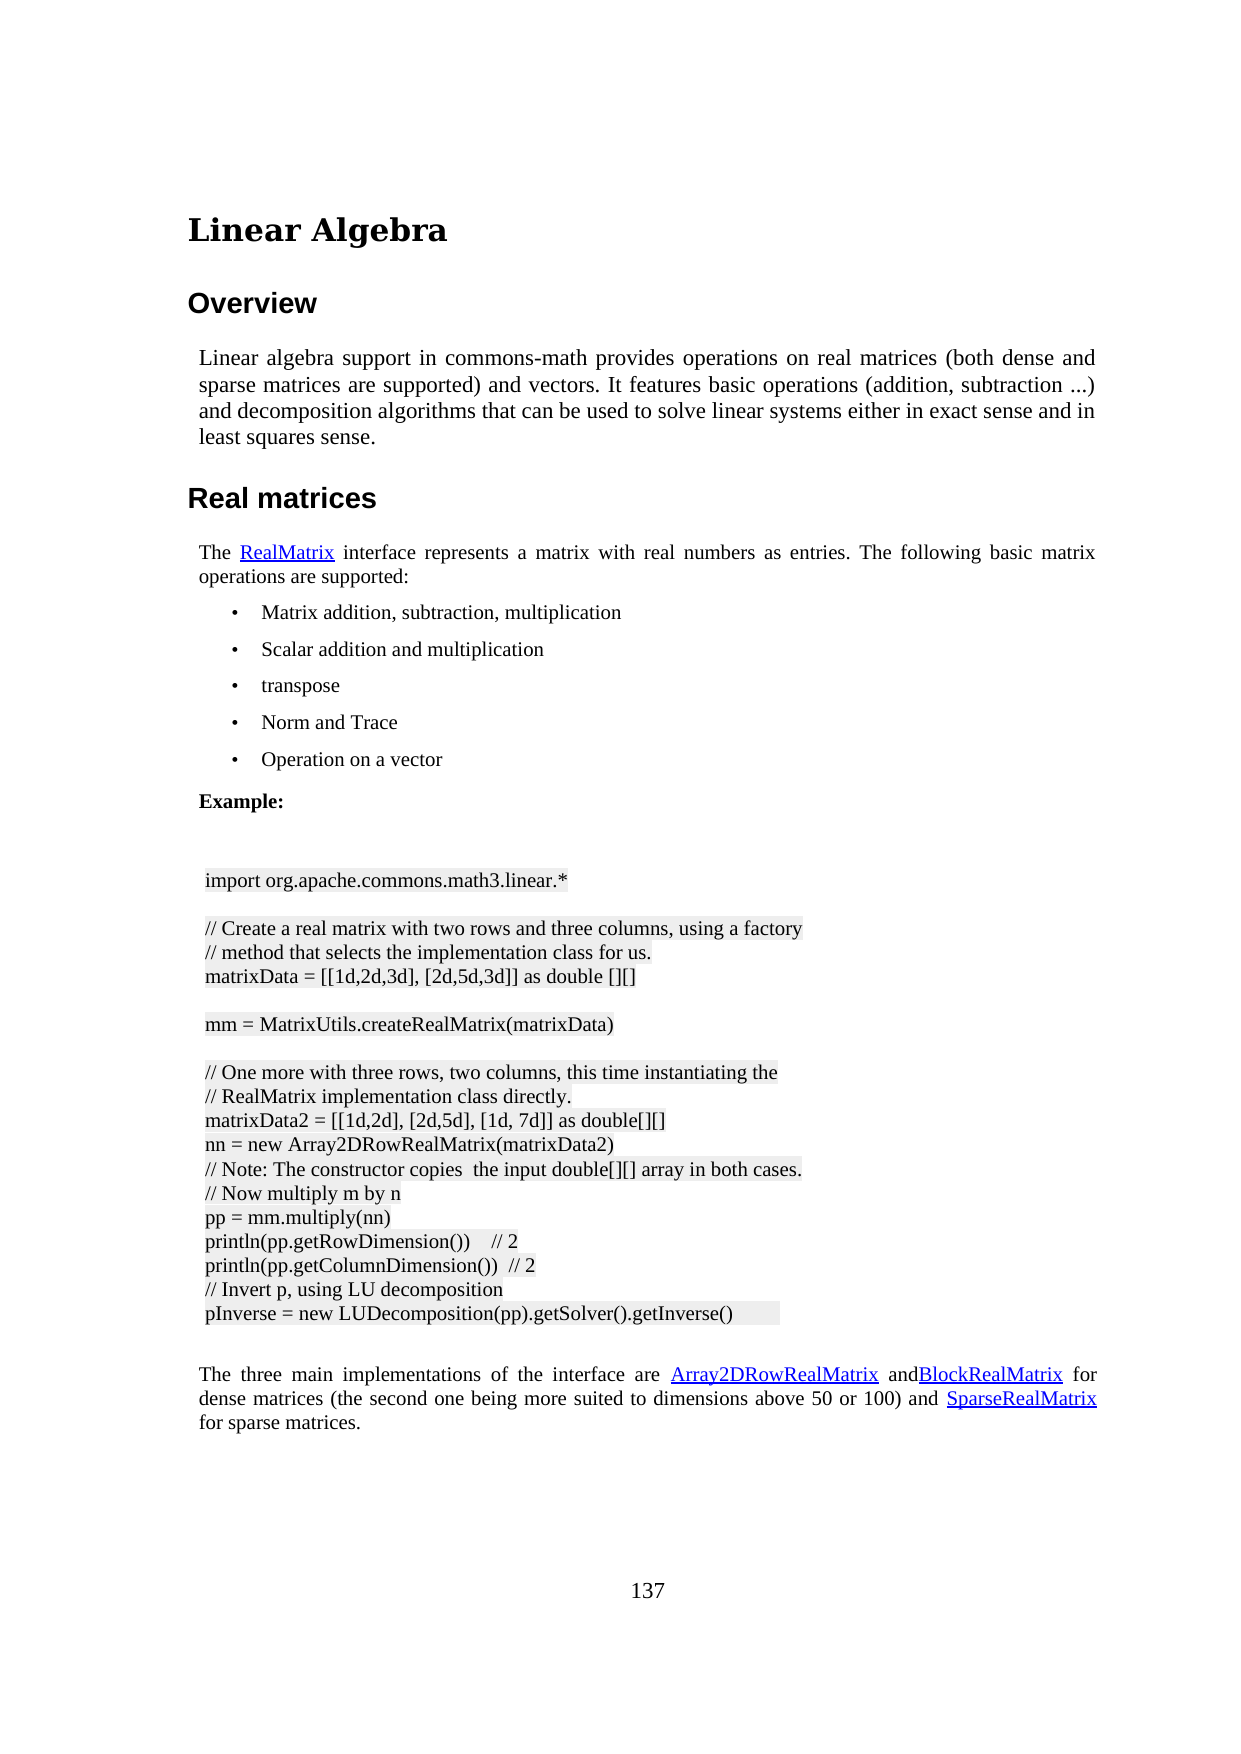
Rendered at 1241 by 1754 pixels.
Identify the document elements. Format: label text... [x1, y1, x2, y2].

text matrixData2 = [[1d,2d], [2d,5d], [1d, 7d]] as double[][] [205, 1108, 1097, 1132]
text // Now multiply m by n [205, 1181, 1097, 1204]
text matrixData = [[1d,2d,3d], [2d,5d,3d]] as double [][] [205, 964, 1097, 988]
text import org.apache.commons.math3.linear.* [205, 868, 1097, 892]
text // One more with three rows, two columns, this time instantiating the [205, 1060, 1097, 1084]
list Scalar addition and multiplication [232, 637, 1108, 661]
list Matrix addition, subtraction, multiplication [232, 600, 1108, 624]
text Example: [198, 789, 1097, 813]
text The three main implementations of the interface are Array2DRowRealMatrix andBlockRealMatrix for dense matrices (the second one being more suited to dimensions above 50 or 100) and SparseRealMatrix for sparse matrices. [198, 1361, 1097, 1434]
text Linear algebra support in commons-math provides operations on real matrices (both dense and sparse matrices are supported) and vectors. It features basic operations (addition, subtraction ...) and decomposition algorithms that can be used to solve linear systems either in exact sense and in least squares sense. [198, 344, 1097, 450]
text println(pp.getColumnDimension()) // 2 [205, 1253, 1097, 1277]
subtitle Overview [187, 286, 1108, 319]
text // method that selects the implementation class for us. [205, 940, 1097, 964]
text pp = mm.multiply(nn) [205, 1204, 1097, 1229]
subtitle Real matrices [187, 481, 1108, 514]
list Operation on a vector [232, 746, 1108, 771]
text // Note: The constructor copies the input double[][] array in both cases. [205, 1156, 1097, 1181]
text nn = new Array2DRowRealMatrix(matrixData2) [205, 1132, 1097, 1156]
text mm = MatrixUtils.createRealMatrix(matrixData) [205, 1012, 1097, 1036]
text pInverse = new LUDecomposition(pp).getSolver().getInverse() [205, 1301, 1097, 1325]
subtitle Linear Algebra [187, 212, 1108, 248]
text The RealMatrix interface represents a matrix with real numbers as entries. The following basic matrix operations are supported: [198, 539, 1097, 588]
text // Invert p, using LU decomposition [205, 1277, 1097, 1301]
text // Create a real matrix with two rows and three columns, using a factory [205, 916, 1097, 940]
text println(pp.getRowDimension()) // 2 [205, 1229, 1097, 1253]
text // RealMatrix implementation class directly. [205, 1084, 1097, 1108]
list Norm and Trace [232, 710, 1108, 734]
list transpose [232, 673, 1108, 697]
